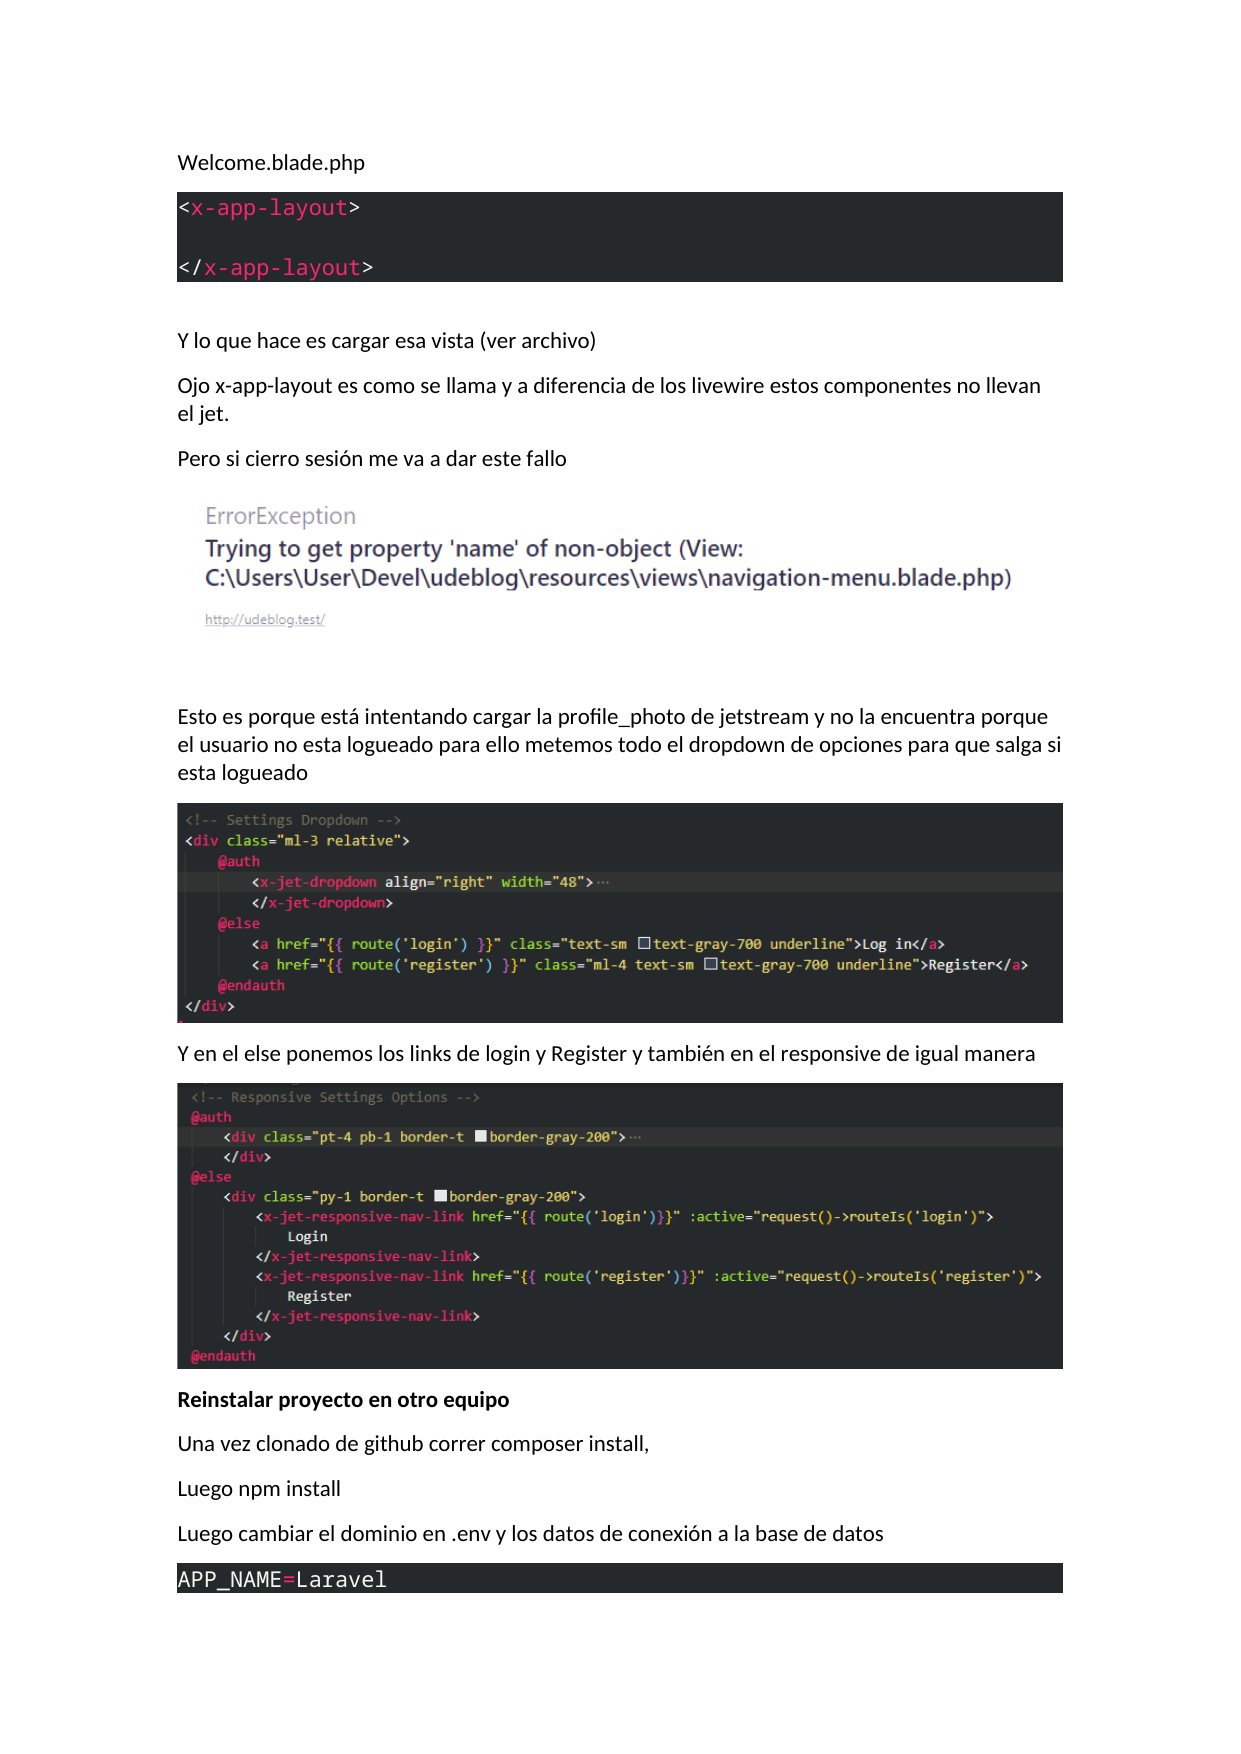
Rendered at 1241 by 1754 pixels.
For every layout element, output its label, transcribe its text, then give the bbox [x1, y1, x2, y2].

text Y en el else ponemos los links de login y Register y también en el responsive de igual manera [177, 1039, 1063, 1067]
text Welcome.blade.php [177, 148, 1063, 176]
text Esto es porque está intentando cargar la profile_photo de jetstream y no la encuentra porque el usuario no esta logueado para ello metemos todo el dropdown de opciones para que salga si esta logueado [177, 702, 1063, 786]
text Y lo que hace es cargar esa vista (ver archivo) [177, 326, 1063, 354]
text Luego npm install [177, 1474, 1063, 1502]
text Pero si cierro sesión me va a dar este fallo [177, 444, 1063, 472]
text </x-app-layout> [177, 252, 1063, 282]
text Reinstalar proyecto en otro equipo [177, 1385, 1063, 1413]
text Luego cambiar el dominio en .env y los datos de conexión a la base de datos [177, 1519, 1063, 1547]
text <x-app-layout> [177, 192, 1063, 222]
text Ojo x-app-layout es como se llama y a diferencia de los livewire estos componentes no llevan el jet. [177, 371, 1063, 427]
text Una vez clonado de github correr composer install, [177, 1429, 1063, 1457]
text APP_NAME=Laravel [177, 1563, 1063, 1593]
